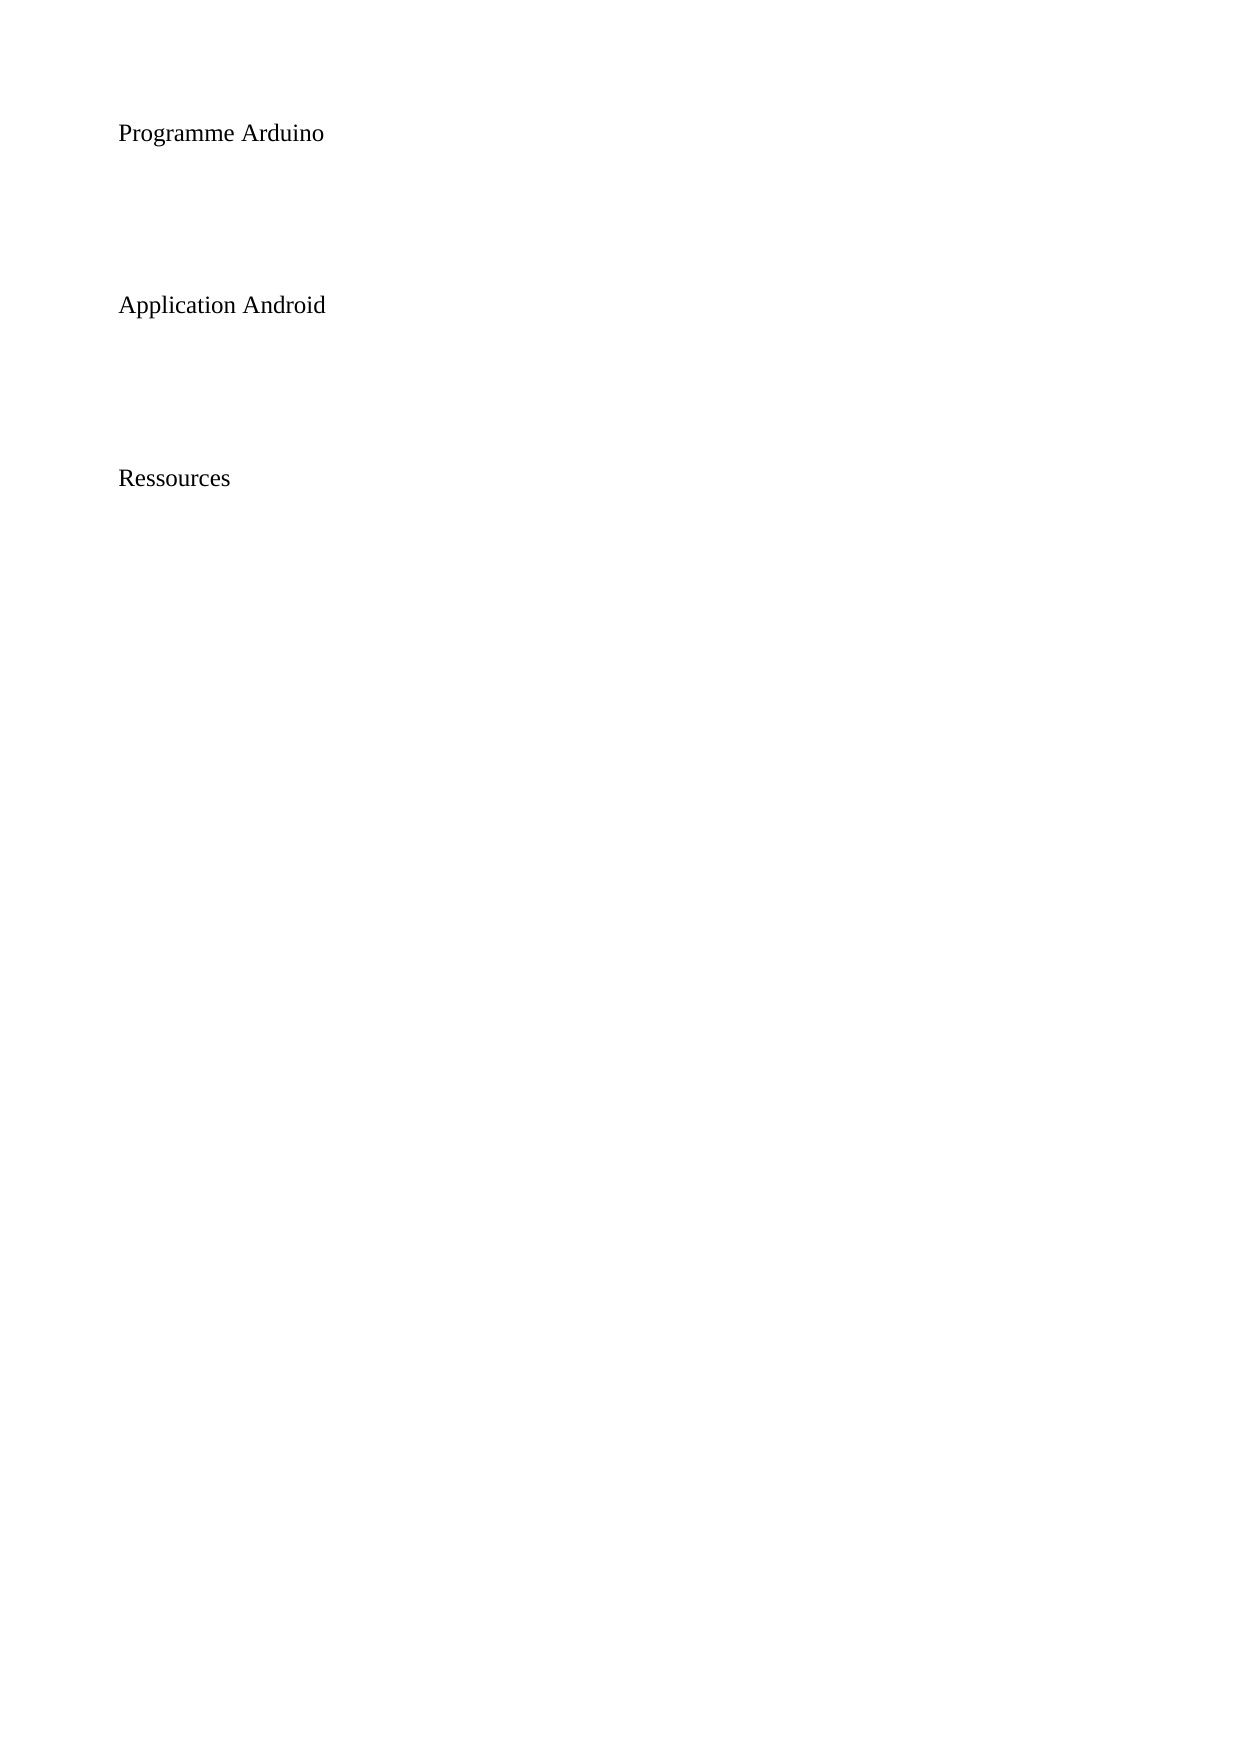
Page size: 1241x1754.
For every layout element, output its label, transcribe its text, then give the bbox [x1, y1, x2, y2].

text Application Android [118, 291, 1122, 319]
text Ressources [118, 463, 1122, 492]
text Programme Arduino [118, 118, 1122, 147]
